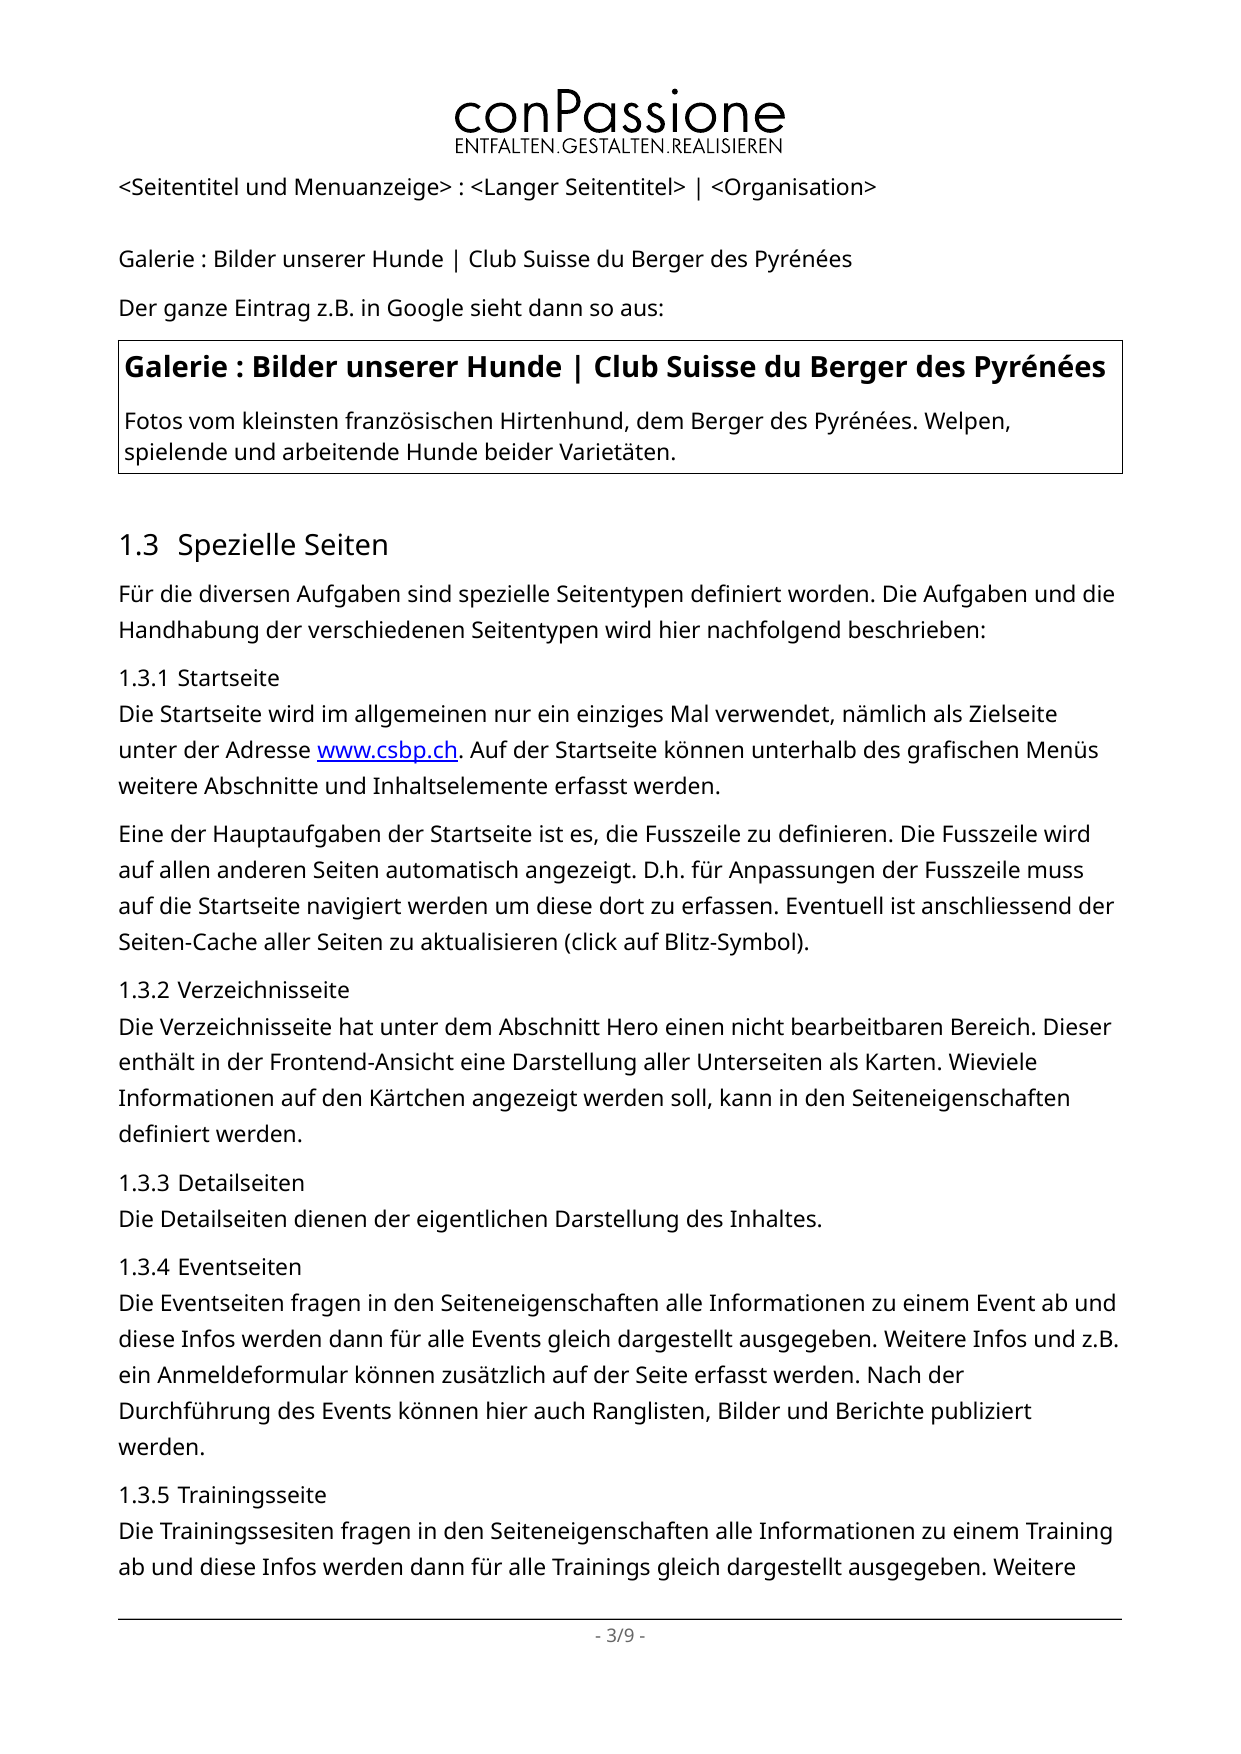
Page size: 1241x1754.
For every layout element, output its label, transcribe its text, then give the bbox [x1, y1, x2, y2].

table_header Galerie : Bilder unserer Hunde | Club Suisse du Berger des Pyrénées Fotos vom kleinsten französischen Hirtenhund, dem Berger des Pyrénées. Welpen, spielende und arbeitende Hunde beider Varietäten. [119, 341, 1122, 473]
text Für die diversen Aufgaben sind spezielle Seitentypen definiert worden. Die Aufgaben und die Handhabung der verschiedenen Seitentypen wird hier nachfolgend beschrieben: [118, 578, 1122, 645]
subtitle Spezielle Seiten [118, 524, 1122, 564]
subtitle Detailseiten [118, 1167, 1122, 1198]
text <Seitentitel und Menuanzeige> : <Langer Seitentitel> | <Organisation> Galerie : Bilder unserer Hunde | Club Suisse du Berger des Pyrénées [118, 171, 1122, 274]
subtitle Verzeichnisseite [118, 974, 1122, 1006]
subtitle Eventseiten [118, 1251, 1122, 1282]
text Die Verzeichnisseite hat unter dem Abschnitt Hero einen nicht bearbeitbaren Bereich. Dieser enthält in der Frontend-Ansicht eine Darstellung aller Unterseiten als Karten. Wieviele Informationen auf den Kärtchen angezeigt werden soll, kann in den Seiteneigenschaften definiert werden. [118, 1010, 1122, 1149]
subtitle Startseite [118, 662, 1122, 693]
text Die Detailseiten dienen der eigentlichen Darstellung des Inhaltes. [118, 1202, 1122, 1234]
text Die Startseite wird im allgemeinen nur ein einziges Mal verwendet, nämlich als Zielseite unter der Adresse www.csbp.ch. Auf der Startseite können unterhalb des grafischen Menüs weitere Abschnitte und Inhaltselemente erfasst werden. [118, 698, 1122, 801]
text Der ganze Eintrag z.B. in Google sieht dann so aus: [118, 291, 1122, 323]
text Die Trainingssesiten fragen in den Seiteneigenschaften alle Informationen zu einem Training ab und diese Infos werden dann für alle Trainings gleich dargestellt ausgegeben. Weitere [118, 1515, 1122, 1582]
text Die Eventseiten fragen in den Seiteneigenschaften alle Informationen zu einem Event ab und diese Infos werden dann für alle Events gleich dargestellt ausgegeben. Weitere Infos und z.B. ein Anmeldeformular können zusätzlich auf der Seite erfasst werden. Nach der Durchführung des Events können hier auch Ranglisten, Bilder und Berichte publiziert werden. [118, 1287, 1122, 1462]
text Eine der Hauptaufgaben der Startseite ist es, die Fusszeile zu definieren. Die Fusszeile wird auf allen anderen Seiten automatisch angezeigt. D.h. für Anpassungen der Fusszeile muss auf die Startseite navigiert werden um diese dort zu erfassen. Eventuell ist anschliessend der Seiten-Cache aller Seiten zu aktualisieren (click auf Blitz-Symbol). [118, 818, 1122, 957]
subtitle Trainingsseite [118, 1479, 1122, 1510]
